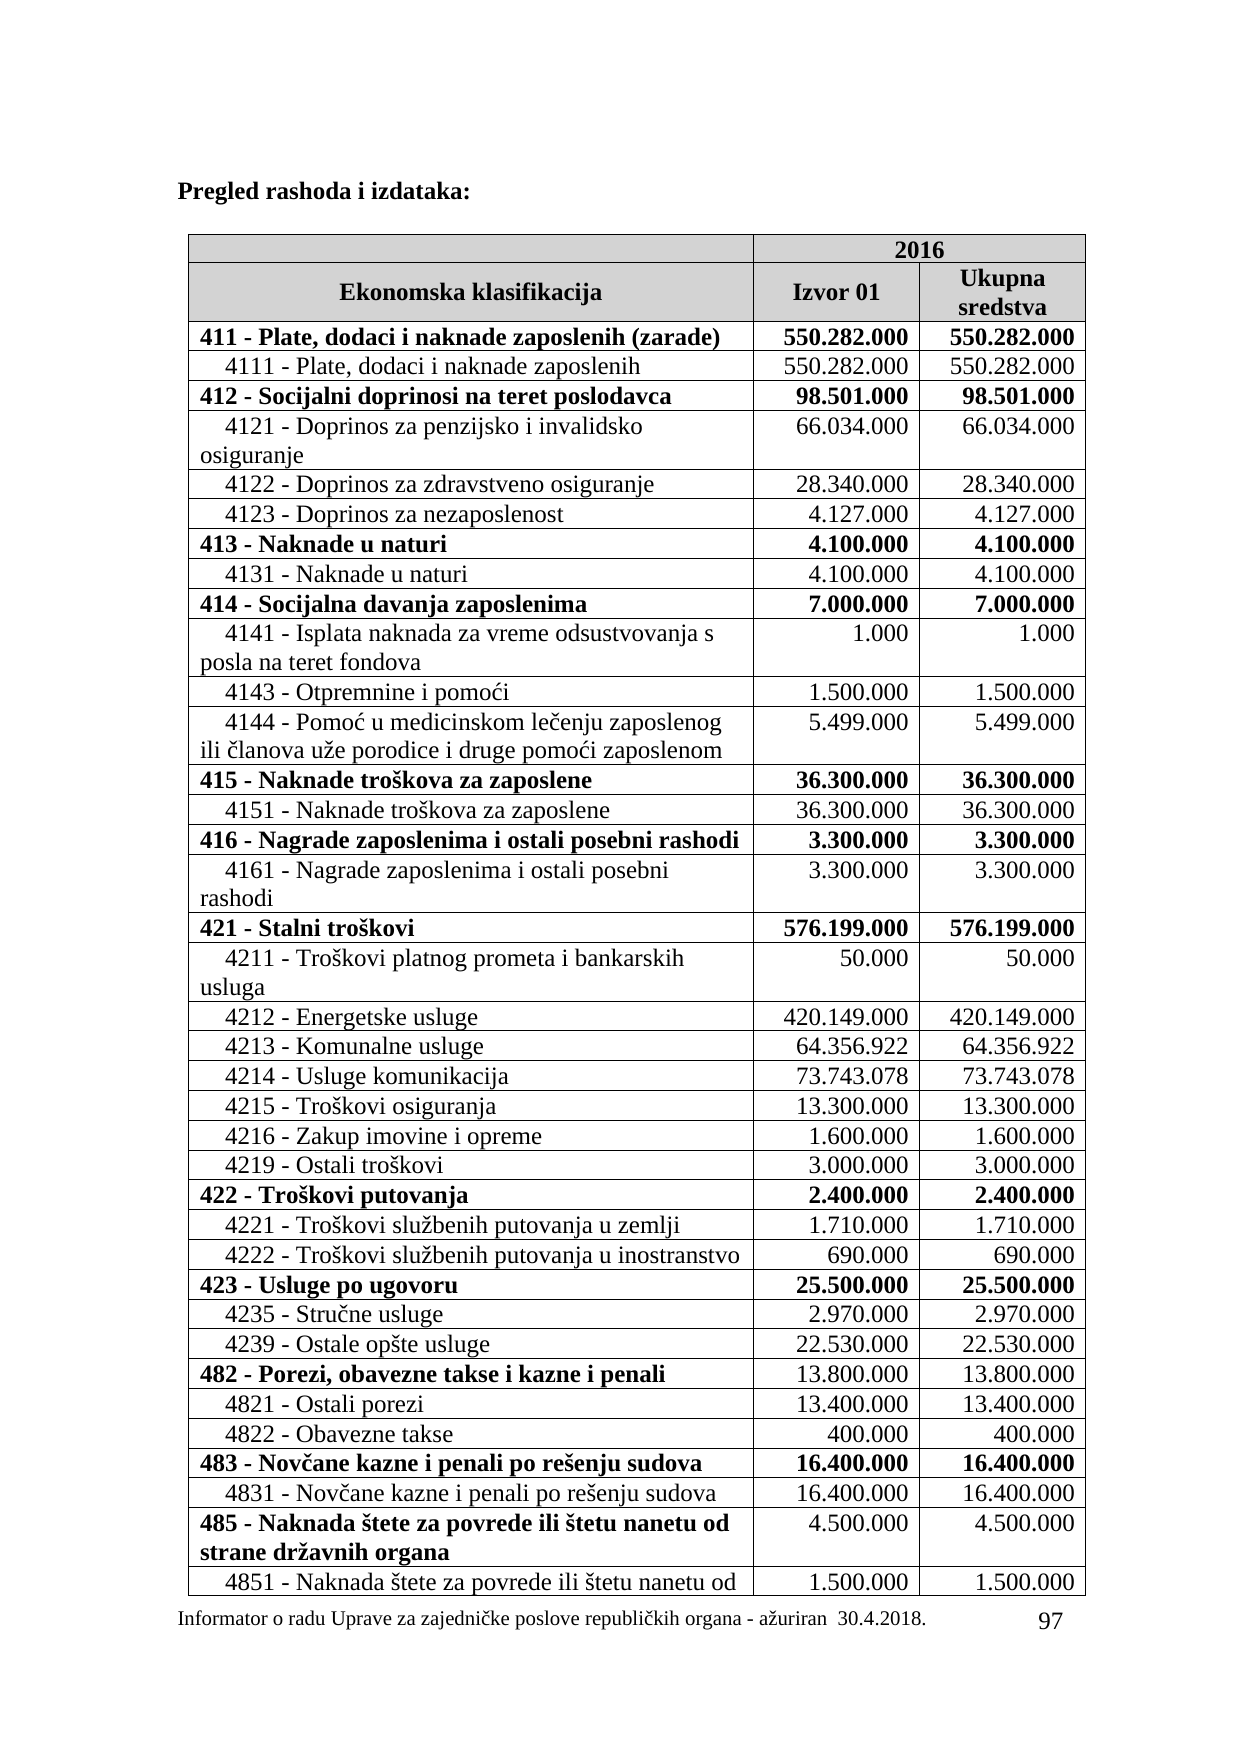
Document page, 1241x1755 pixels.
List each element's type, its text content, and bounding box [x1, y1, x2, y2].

table_cell 423 - Usluge po ugovoru [189, 1270, 753, 1298]
table_cell 4144 - Pomoć u medicinskom lečenju zaposlenog ili članova uže porodice i druge pomoći zaposlenom [189, 707, 753, 764]
table_cell 73.743.078 [754, 1061, 919, 1090]
table_cell 2.970.000 [754, 1300, 919, 1328]
table_cell 4.500.000 [754, 1508, 919, 1566]
table_cell 5.499.000 [754, 707, 919, 764]
table_cell 1.500.000 [754, 677, 919, 706]
table_cell 1.710.000 [920, 1210, 1085, 1239]
table_cell 4822 - Obavezne takse [189, 1419, 753, 1447]
table_cell 4111 - Plate, dodaci i naknade zaposlenih [189, 351, 753, 380]
table_cell 485 - Naknada štete za povrede ili štetu nanetu od strane državnih organa [189, 1508, 753, 1566]
table_cell 4.100.000 [920, 559, 1085, 588]
table_cell 3.000.000 [754, 1151, 919, 1179]
table_cell 414 - Socijalna davanja zaposlenima [189, 589, 753, 617]
table_cell 4131 - Naknade u naturi [189, 559, 753, 588]
table_cell 4.100.000 [754, 559, 919, 588]
table_cell 422 - Troškovi putovanja [189, 1180, 753, 1209]
table_cell 2.970.000 [920, 1300, 1085, 1328]
table_cell 4.127.000 [920, 499, 1085, 528]
table_cell 690.000 [920, 1240, 1085, 1269]
table_cell 3.300.000 [754, 825, 919, 854]
table_cell 4122 - Doprinos za zdravstveno osiguranje [189, 470, 753, 498]
table_cell 1.500.000 [920, 677, 1085, 706]
table_header 2016 [754, 235, 1085, 262]
table_cell 64.356.922 [754, 1031, 919, 1060]
table_cell 36.300.000 [920, 795, 1085, 824]
table_cell 16.400.000 [754, 1449, 919, 1477]
table_cell 7.000.000 [920, 589, 1085, 617]
table_cell 550.282.000 [754, 351, 919, 380]
table_cell 4.100.000 [920, 529, 1085, 558]
table_cell 4235 - Stručne usluge [189, 1300, 753, 1328]
table_cell 1.000 [754, 619, 919, 676]
table_cell 4851 - Naknada štete za povrede ili štetu nanetu od [189, 1567, 753, 1595]
table_cell 416 - Nagrade zaposlenima i ostali posebni rashodi [189, 825, 753, 854]
table_cell 420.149.000 [754, 1002, 919, 1030]
table_cell 690.000 [754, 1240, 919, 1269]
table_cell 1.500.000 [754, 1567, 919, 1595]
table_cell 4222 - Troškovi službenih putovanja u inostranstvo [189, 1240, 753, 1269]
table_cell 420.149.000 [920, 1002, 1085, 1030]
table_cell Ekonomska klasifikacija [189, 263, 753, 321]
table_cell 13.400.000 [920, 1389, 1085, 1418]
table_cell 4821 - Ostali porezi [189, 1389, 753, 1418]
table_cell 50.000 [754, 943, 919, 1001]
table_cell 7.000.000 [754, 589, 919, 617]
table_cell 421 - Stalni troškovi [189, 913, 753, 942]
table_cell 36.300.000 [754, 765, 919, 794]
table_cell 400.000 [920, 1419, 1085, 1447]
table_cell 4215 - Troškovi osiguranja [189, 1091, 753, 1120]
table_cell 4219 - Ostali troškovi [189, 1151, 753, 1179]
table_cell 2.400.000 [920, 1180, 1085, 1209]
table_cell 3.000.000 [920, 1151, 1085, 1179]
table_cell 550.282.000 [920, 351, 1085, 380]
table_cell 550.282.000 [754, 322, 919, 350]
table_cell 400.000 [754, 1419, 919, 1447]
table_cell 3.300.000 [920, 825, 1085, 854]
table_cell 13.300.000 [754, 1091, 919, 1120]
table_cell 73.743.078 [920, 1061, 1085, 1090]
table_cell 4.127.000 [754, 499, 919, 528]
table_cell 16.400.000 [920, 1478, 1085, 1507]
table_cell 28.340.000 [754, 470, 919, 498]
table_cell 66.034.000 [754, 411, 919, 468]
table_cell Ukupna sredstva [920, 263, 1085, 321]
table_cell 1.600.000 [754, 1121, 919, 1149]
table_cell 28.340.000 [920, 470, 1085, 498]
table_cell 66.034.000 [920, 411, 1085, 468]
table_cell 4121 - Doprinos za penzijsko i invalidsko osiguranje [189, 411, 753, 468]
table_cell 411 - Plate, dodaci i naknade zaposlenih (zarade) [189, 322, 753, 350]
table_cell 4211 - Troškovi platnog prometa i bankarskih usluga [189, 943, 753, 1001]
table_cell 5.499.000 [920, 707, 1085, 764]
table_header [189, 235, 753, 262]
table_cell 16.400.000 [920, 1449, 1085, 1477]
table_cell 36.300.000 [754, 795, 919, 824]
table_cell 4161 - Nagrade zaposlenima i ostali posebni rashodi [189, 855, 753, 912]
table_cell 412 - Socijalni doprinosi na teret poslodavca [189, 381, 753, 410]
table_cell 550.282.000 [920, 322, 1085, 350]
text Pregled rashoda i izdataka: [177, 176, 1063, 205]
table_cell 25.500.000 [754, 1270, 919, 1298]
table_cell 13.400.000 [754, 1389, 919, 1418]
table_cell 25.500.000 [920, 1270, 1085, 1298]
table_cell 13.800.000 [920, 1359, 1085, 1388]
table_cell 1.000 [920, 619, 1085, 676]
table_cell 576.199.000 [754, 913, 919, 942]
table_cell 4143 - Otpremnine i pomoći [189, 677, 753, 706]
table_cell 22.530.000 [754, 1329, 919, 1358]
table_cell 50.000 [920, 943, 1085, 1001]
table_cell 1.500.000 [920, 1567, 1085, 1595]
table_cell 1.710.000 [754, 1210, 919, 1239]
table_cell Izvor 01 [754, 263, 919, 321]
table_cell 4221 - Troškovi službenih putovanja u zemlјi [189, 1210, 753, 1239]
table_cell 4151 - Naknade troškova za zaposlene [189, 795, 753, 824]
table_cell 22.530.000 [920, 1329, 1085, 1358]
table_cell 483 - Novčane kazne i penali po rešenju sudova [189, 1449, 753, 1477]
table_cell 36.300.000 [920, 765, 1085, 794]
table_cell 16.400.000 [754, 1478, 919, 1507]
table_cell 98.501.000 [920, 381, 1085, 410]
table_cell 4831 - Novčane kazne i penali po rešenju sudova [189, 1478, 753, 1507]
table_cell 3.300.000 [754, 855, 919, 912]
table_cell 2.400.000 [754, 1180, 919, 1209]
table_cell 482 - Porezi, obavezne takse i kazne i penali [189, 1359, 753, 1388]
table_cell 1.600.000 [920, 1121, 1085, 1149]
table_cell 98.501.000 [754, 381, 919, 410]
table_cell 4.500.000 [920, 1508, 1085, 1566]
table_cell 13.800.000 [754, 1359, 919, 1388]
table_cell 4239 - Ostale opšte usluge [189, 1329, 753, 1358]
table_cell 64.356.922 [920, 1031, 1085, 1060]
table_cell 4216 - Zakup imovine i opreme [189, 1121, 753, 1149]
table_cell 4123 - Doprinos za nezaposlenost [189, 499, 753, 528]
table_cell 4141 - Isplata naknada za vreme odsustvovanja s posla na teret fondova [189, 619, 753, 676]
table_cell 576.199.000 [920, 913, 1085, 942]
table_cell 4212 - Energetske usluge [189, 1002, 753, 1030]
table_cell 4.100.000 [754, 529, 919, 558]
table_cell 3.300.000 [920, 855, 1085, 912]
table_cell 13.300.000 [920, 1091, 1085, 1120]
table_cell 4213 - Komunalne usluge [189, 1031, 753, 1060]
table_cell 415 - Naknade troškova za zaposlene [189, 765, 753, 794]
table_cell 4214 - Usluge komunikacija [189, 1061, 753, 1090]
table_cell 413 - Naknade u naturi [189, 529, 753, 558]
